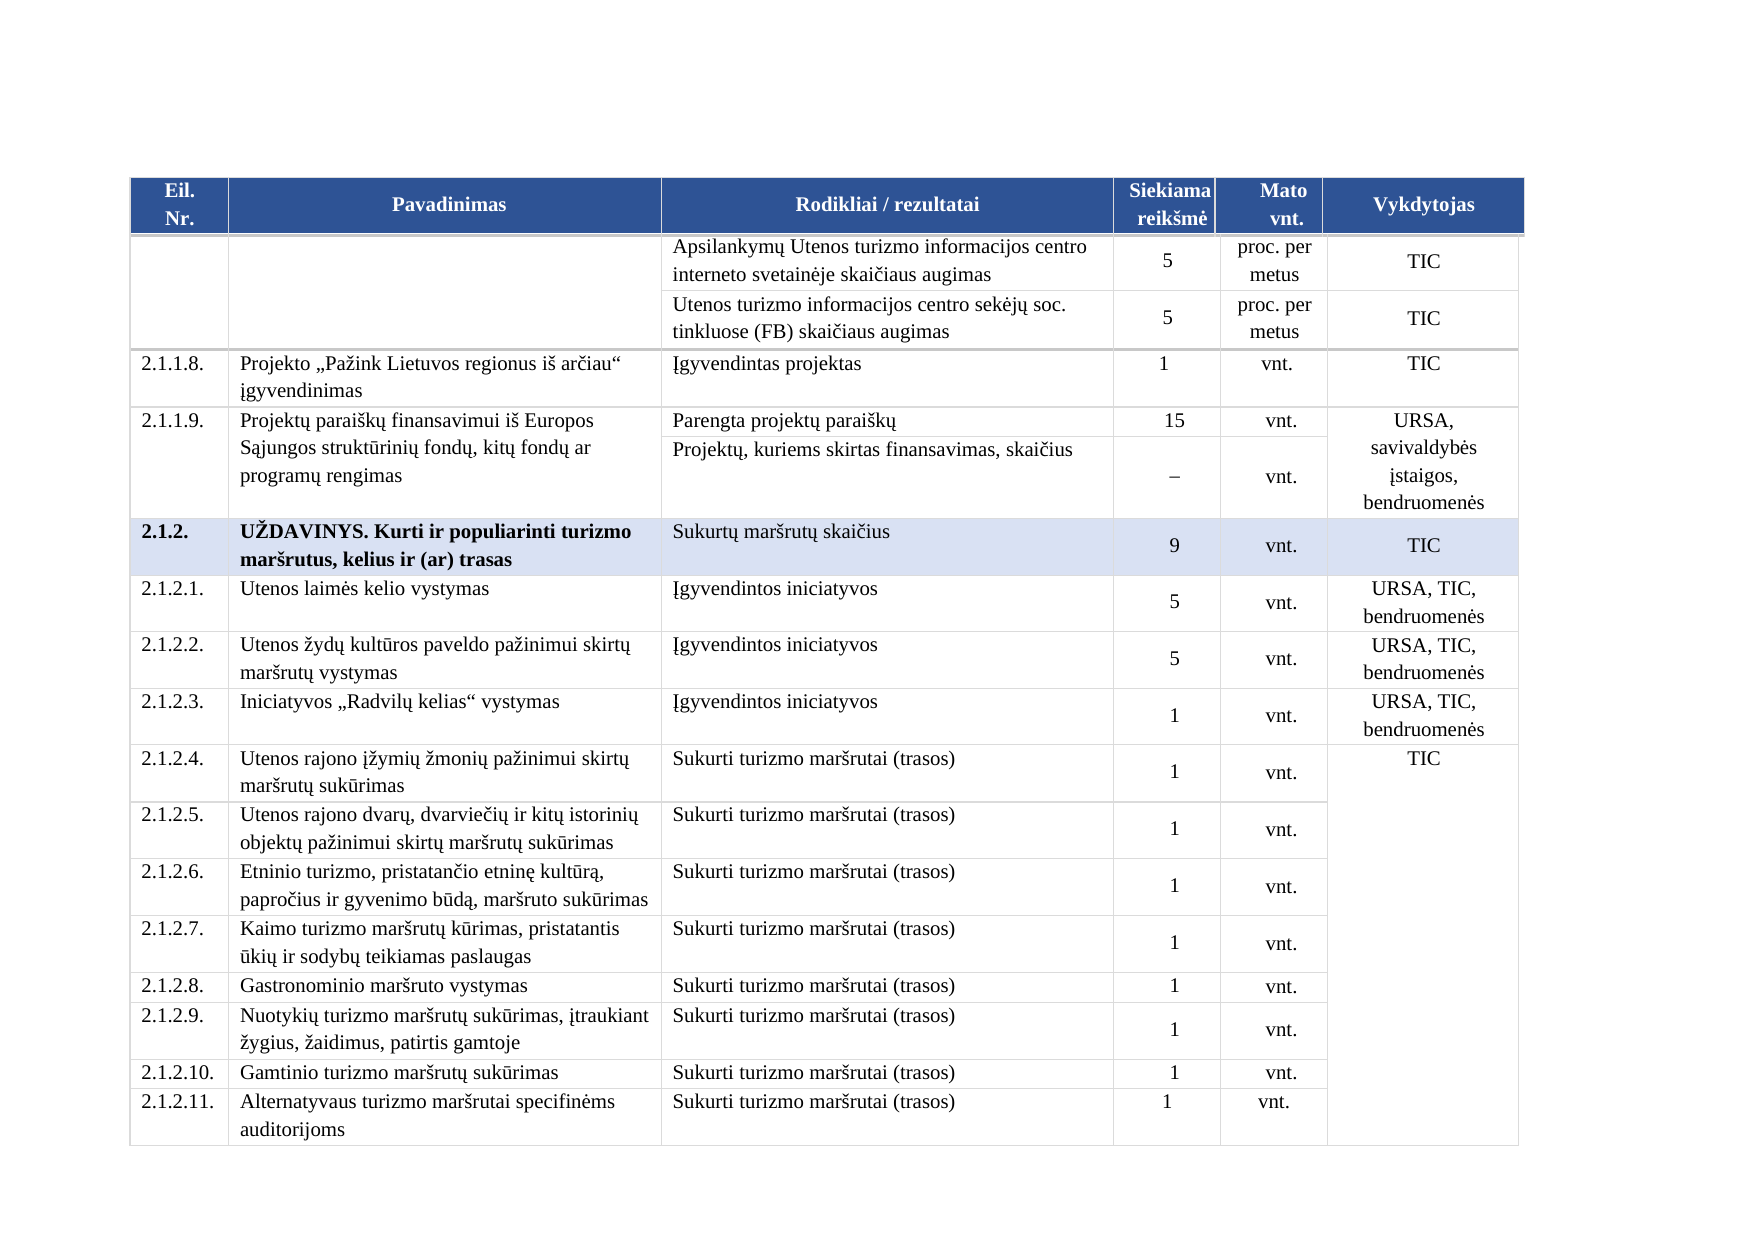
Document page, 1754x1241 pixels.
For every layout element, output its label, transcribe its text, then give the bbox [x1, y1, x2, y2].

table_cell Įgyvendintos iniciatyvos [662, 689, 1113, 744]
table_cell 2.1.2.7. [131, 916, 228, 972]
table_cell 5 [1114, 576, 1220, 631]
table_cell vnt. [1221, 973, 1327, 1002]
table_cell 1 [1114, 973, 1220, 1002]
table_cell 1 [1114, 916, 1220, 972]
table_cell [1519, 406, 1524, 436]
table_cell Kaimo turizmo maršrutų kūrimas, pristatantis ūkių ir sodybų teikiamas paslaugas [229, 916, 661, 972]
table_cell Utenos žydų kultūros paveldo pažinimui skirtų maršrutų vystymas [229, 632, 661, 688]
table_cell 1 [1114, 803, 1220, 858]
table_cell 2.1.2.11. [131, 1089, 228, 1145]
table_cell [1519, 348, 1524, 406]
table_cell 5 [1114, 291, 1220, 347]
table_cell Utenos laimės kelio vystymas [229, 576, 661, 631]
table_cell 1 [1114, 351, 1220, 406]
table_cell Parengta projektų paraiškų [662, 408, 1113, 436]
table_cell [1519, 858, 1524, 915]
table_cell vnt. [1221, 859, 1327, 915]
table_cell Gastronominio maršruto vystymas [229, 973, 661, 1002]
table_cell 2.1.2.10. [131, 1060, 228, 1088]
table_header Siekiama reikšmė [1114, 178, 1214, 233]
table_header Pavadinimas [229, 178, 661, 233]
table_cell Sukurti turizmo maršrutai (trasos) [662, 1089, 1113, 1145]
table_cell – [1114, 437, 1220, 518]
table_cell Įgyvendintas projektas [662, 351, 1113, 406]
table_cell 2.1.2.9. [131, 1003, 228, 1059]
table_cell 1 [1114, 1089, 1220, 1145]
table_cell vnt. [1221, 1060, 1327, 1088]
table_cell Sukurti turizmo maršrutai (trasos) [662, 745, 1113, 801]
table_cell UŽDAVINYS. Kurti ir populiarinti turizmo maršrutus, kelius ir (ar) trasas [229, 519, 661, 575]
table_cell [1519, 688, 1524, 744]
table_cell 1 [1114, 859, 1220, 915]
table_cell Sukurti turizmo maršrutai (trasos) [662, 803, 1113, 858]
table_header Eil.Nr. [131, 178, 228, 233]
table_cell URSA, TIC, bendruomenės [1328, 632, 1518, 688]
table_cell [1519, 1059, 1524, 1088]
table_cell 2.1.2.1. [131, 576, 228, 631]
table_cell 1 [1114, 1060, 1220, 1088]
table_cell vnt. [1221, 916, 1327, 972]
table_cell 2.1.1.8. [131, 351, 228, 406]
table_cell Apsilankymų Utenos turizmo informacijos centro interneto svetainėje skaičiaus augimas [662, 237, 1113, 290]
table_cell proc. per metus [1221, 291, 1327, 347]
table_header Mato vnt. [1216, 178, 1322, 233]
table_cell 2.1.2.2. [131, 632, 228, 688]
table_cell Utenos rajono įžymių žmonių pažinimui skirtų maršrutų sukūrimas [229, 745, 661, 801]
table_cell vnt. [1221, 576, 1327, 631]
table_cell TIC [1328, 519, 1518, 575]
table_cell TIC [1328, 351, 1518, 406]
table_cell Nuotykių turizmo maršrutų sukūrimas, įtraukiant žygius, žaidimus, patirtis gamtoje [229, 1003, 661, 1059]
table_cell Utenos turizmo informacijos centro sekėjų soc. tinkluose (FB) skaičiaus augimas [662, 291, 1113, 347]
table_cell Iniciatyvos „Radvilų kelias“ vystymas [229, 689, 661, 744]
table_cell Sukurti turizmo maršrutai (trasos) [662, 859, 1113, 915]
table_cell vnt. [1221, 351, 1327, 406]
table_cell [229, 237, 661, 347]
table_cell [1519, 631, 1524, 688]
table_cell vnt. [1221, 1089, 1327, 1145]
table_cell [1519, 518, 1524, 575]
table_cell 2.1.2.6. [131, 859, 228, 915]
table_cell 9 [1114, 519, 1220, 575]
table_header Rodikliai / rezultatai [662, 178, 1113, 233]
table_cell [131, 237, 228, 347]
table_cell URSA, savivaldybės įstaigos, bendruomenės [1328, 408, 1518, 518]
table_cell vnt. [1221, 803, 1327, 858]
table_cell URSA, TIC, bendruomenės [1328, 576, 1518, 631]
table_cell TIC [1328, 291, 1518, 347]
table_cell 2.1.2. [131, 519, 228, 575]
table_cell 15 [1114, 408, 1220, 436]
table_cell vnt. [1221, 519, 1327, 575]
table_cell 2.1.2.3. [131, 689, 228, 744]
table_cell [1519, 1002, 1524, 1059]
table_cell 1 [1114, 689, 1220, 744]
table_cell URSA, TIC, bendruomenės [1328, 689, 1518, 744]
table_cell 1 [1114, 1003, 1220, 1059]
table_cell [1519, 915, 1524, 972]
table_cell Utenos rajono dvarų, dvarviečių ir kitų istorinių objektų pažinimui skirtų maršrutų sukūrimas [229, 803, 661, 858]
table_cell vnt. [1221, 689, 1327, 744]
table_cell 2.1.2.5. [131, 803, 228, 858]
table_cell vnt. [1221, 745, 1327, 801]
table_cell vnt. [1221, 408, 1327, 436]
table_cell Sukurti turizmo maršrutai (trasos) [662, 1003, 1113, 1059]
table_cell [1519, 972, 1524, 1002]
table_cell TIC [1328, 745, 1518, 1145]
table_cell proc. per metus [1221, 237, 1327, 290]
table_cell Sukurti turizmo maršrutai (trasos) [662, 916, 1113, 972]
table_cell Sukurtų maršrutų skaičius [662, 519, 1113, 575]
table_cell vnt. [1221, 437, 1327, 518]
table_cell Alternatyvaus turizmo maršrutai specifinėms auditorijoms [229, 1089, 661, 1145]
table_cell [1519, 575, 1524, 631]
table_header Vykdytojas [1323, 178, 1524, 233]
table_cell Sukurti turizmo maršrutai (trasos) [662, 1060, 1113, 1088]
table_cell vnt. [1221, 1003, 1327, 1059]
table_cell [1519, 436, 1524, 518]
table_cell [1519, 801, 1524, 858]
table_cell 5 [1114, 237, 1220, 290]
table_cell [1519, 237, 1524, 290]
table_cell [1519, 744, 1524, 801]
table_cell 5 [1114, 632, 1220, 688]
table_cell [1519, 1088, 1524, 1145]
table_cell Įgyvendintos iniciatyvos [662, 632, 1113, 688]
table_cell Projektų paraiškų finansavimui iš Europos Sąjungos struktūrinių fondų, kitų fondų ar programų rengimas [229, 408, 661, 518]
table_cell 1 [1114, 745, 1220, 801]
table_cell Projekto „Pažink Lietuvos regionus iš arčiau“ įgyvendinimas [229, 351, 661, 406]
table_cell 2.1.2.4. [131, 745, 228, 801]
table_cell Projektų, kuriems skirtas finansavimas, skaičius [662, 437, 1113, 518]
table_cell Įgyvendintos iniciatyvos [662, 576, 1113, 631]
table_cell [1519, 290, 1524, 347]
table_cell TIC [1328, 237, 1518, 290]
table_cell vnt. [1221, 632, 1327, 688]
table_cell 2.1.1.9. [131, 408, 228, 518]
table_cell Etninio turizmo, pristatančio etninę kultūrą, papročius ir gyvenimo būdą, maršruto sukūrimas [229, 859, 661, 915]
table_cell Gamtinio turizmo maršrutų sukūrimas [229, 1060, 661, 1088]
table_cell 2.1.2.8. [131, 973, 228, 1002]
table_cell Sukurti turizmo maršrutai (trasos) [662, 973, 1113, 1002]
